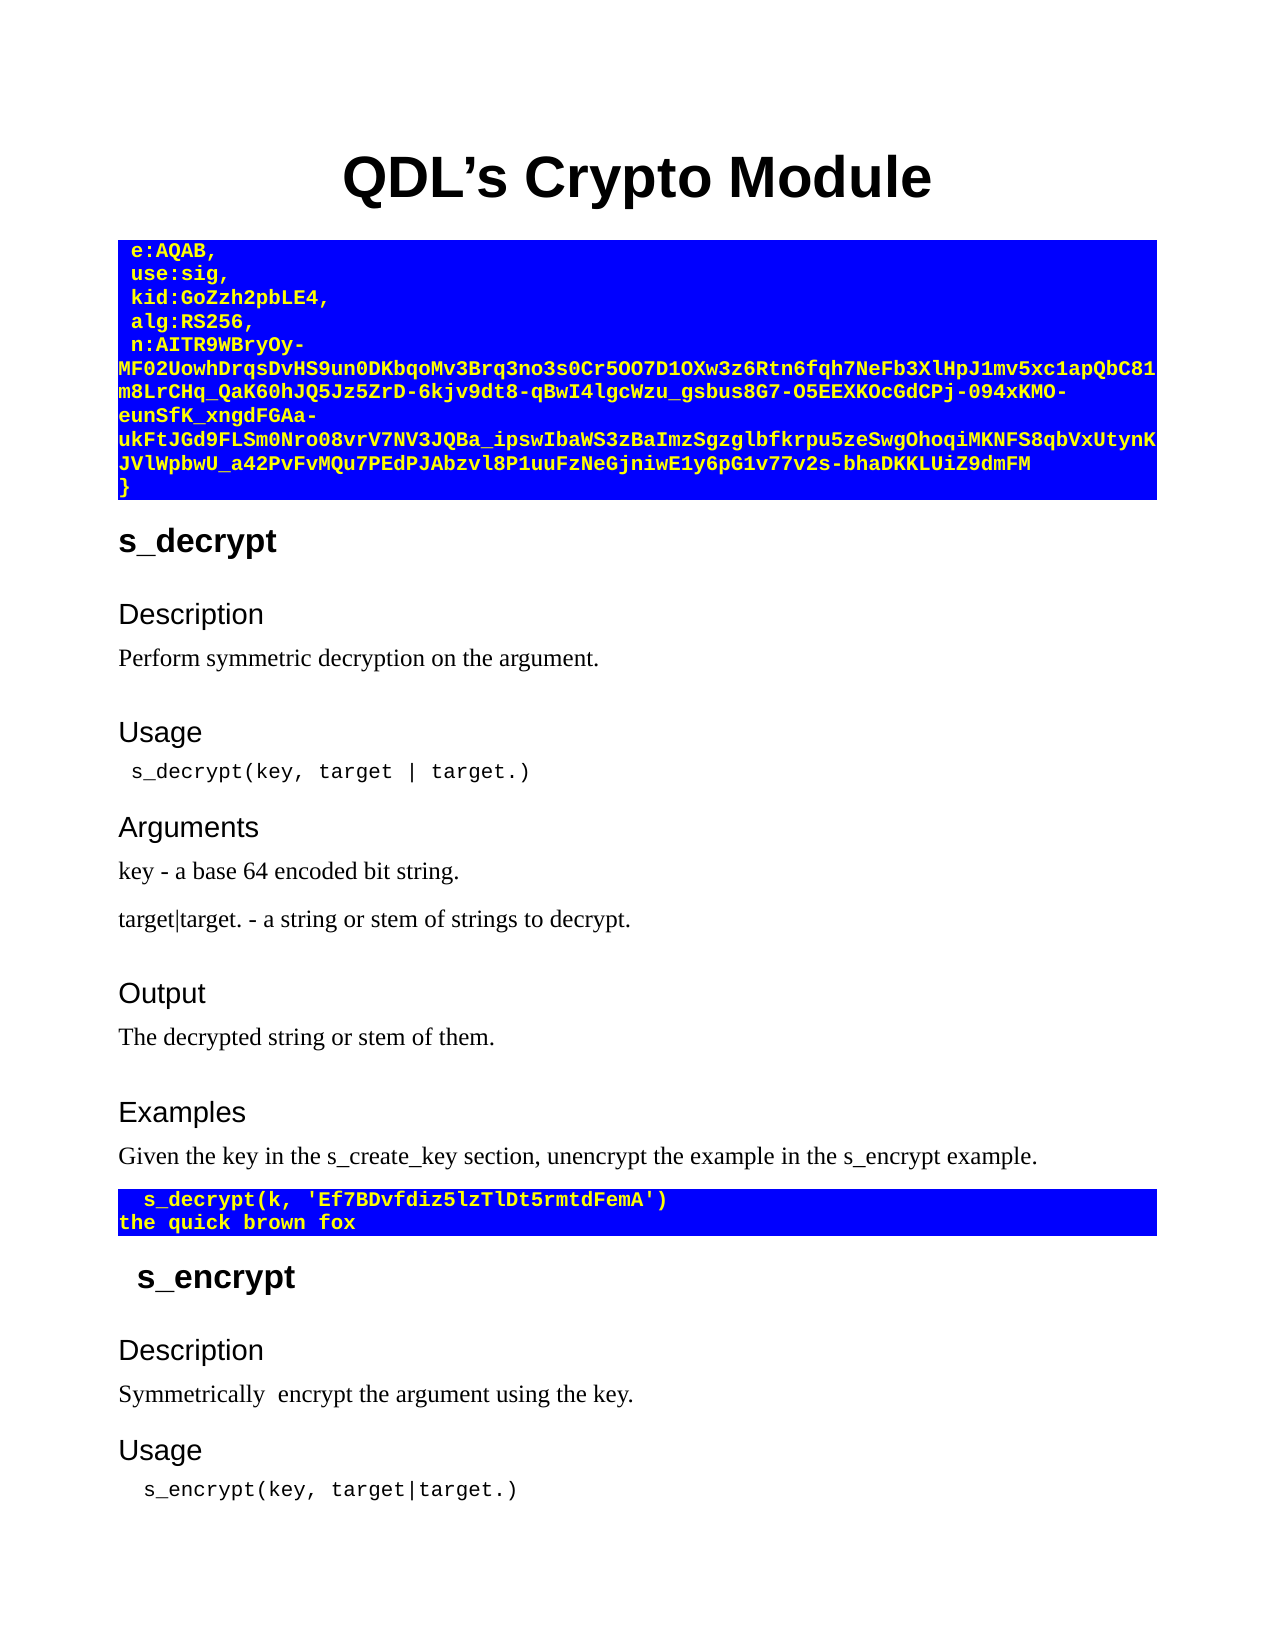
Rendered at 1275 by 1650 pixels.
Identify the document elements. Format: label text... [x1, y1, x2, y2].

text use:sig, [118, 263, 1157, 287]
subtitle Output [118, 976, 1157, 1010]
text Given the key in the s_create_key section, unencrypt the example in the s_encrypt example. [118, 1141, 1157, 1170]
subtitle Usage [118, 1433, 1157, 1466]
subtitle Arguments [118, 810, 1157, 844]
text s_encrypt(key, target|target.) [118, 1479, 1157, 1502]
text alg:RS256, [118, 311, 1157, 334]
text s_decrypt(key, target | target.) [118, 761, 1157, 785]
text } [118, 476, 1157, 500]
subtitle Examples [118, 1095, 1157, 1128]
subtitle Description [118, 1333, 1157, 1366]
text e:AQAB, [118, 240, 1157, 263]
subtitle s_decrypt [118, 521, 1157, 559]
subtitle s_encrypt [118, 1257, 1157, 1295]
text s_decrypt(k, 'Ef7BDvfdiz5lzTlDt5rmtdFemA') [118, 1189, 1157, 1212]
subtitle Description [118, 597, 1157, 630]
text Symmetrically encrypt the argument using the key. [118, 1379, 1157, 1408]
text the quick brown fox [118, 1212, 1157, 1236]
text Perform symmetric decryption on the argument. [118, 643, 1157, 672]
text The decrypted string or stem of them. [118, 1022, 1157, 1051]
text n:AITR9WBryOy-MF02UowhDrqsDvHS9un0DKbqoMv3Brq3no3s0Cr5OO7D1OXw3z6Rtn6fqh7NeFb3XlHpJ1mv5xc1apQbC81m8LrCHq_QaK60hJQ5Jz5ZrD-6kjv9dt8-qBwI4lgcWzu_gsbus8G7-O5EEXKOcGdCPj-094xKMO-eunSfK_xngdFGAa-ukFtJGd9FLSm0Nro08vrV7NV3JQBa_ipswIbaWS3zBaImzSgzglbfkrpu5zeSwgOhoqiMKNFS8qbVxUtynKJVlWpbwU_a42PvFvMQu7PEdPJAbzvl8P1uuFzNeGjniwE1y6pG1v77v2s-bhaDKKLUiZ9dmFM [118, 334, 1157, 476]
text target|target. - a string or stem of strings to decrypt. [118, 904, 1157, 932]
text kid:GoZzh2pbLE4, [118, 287, 1157, 311]
text key - a base 64 encoded bit string. [118, 856, 1157, 885]
subtitle Usage [118, 715, 1157, 749]
